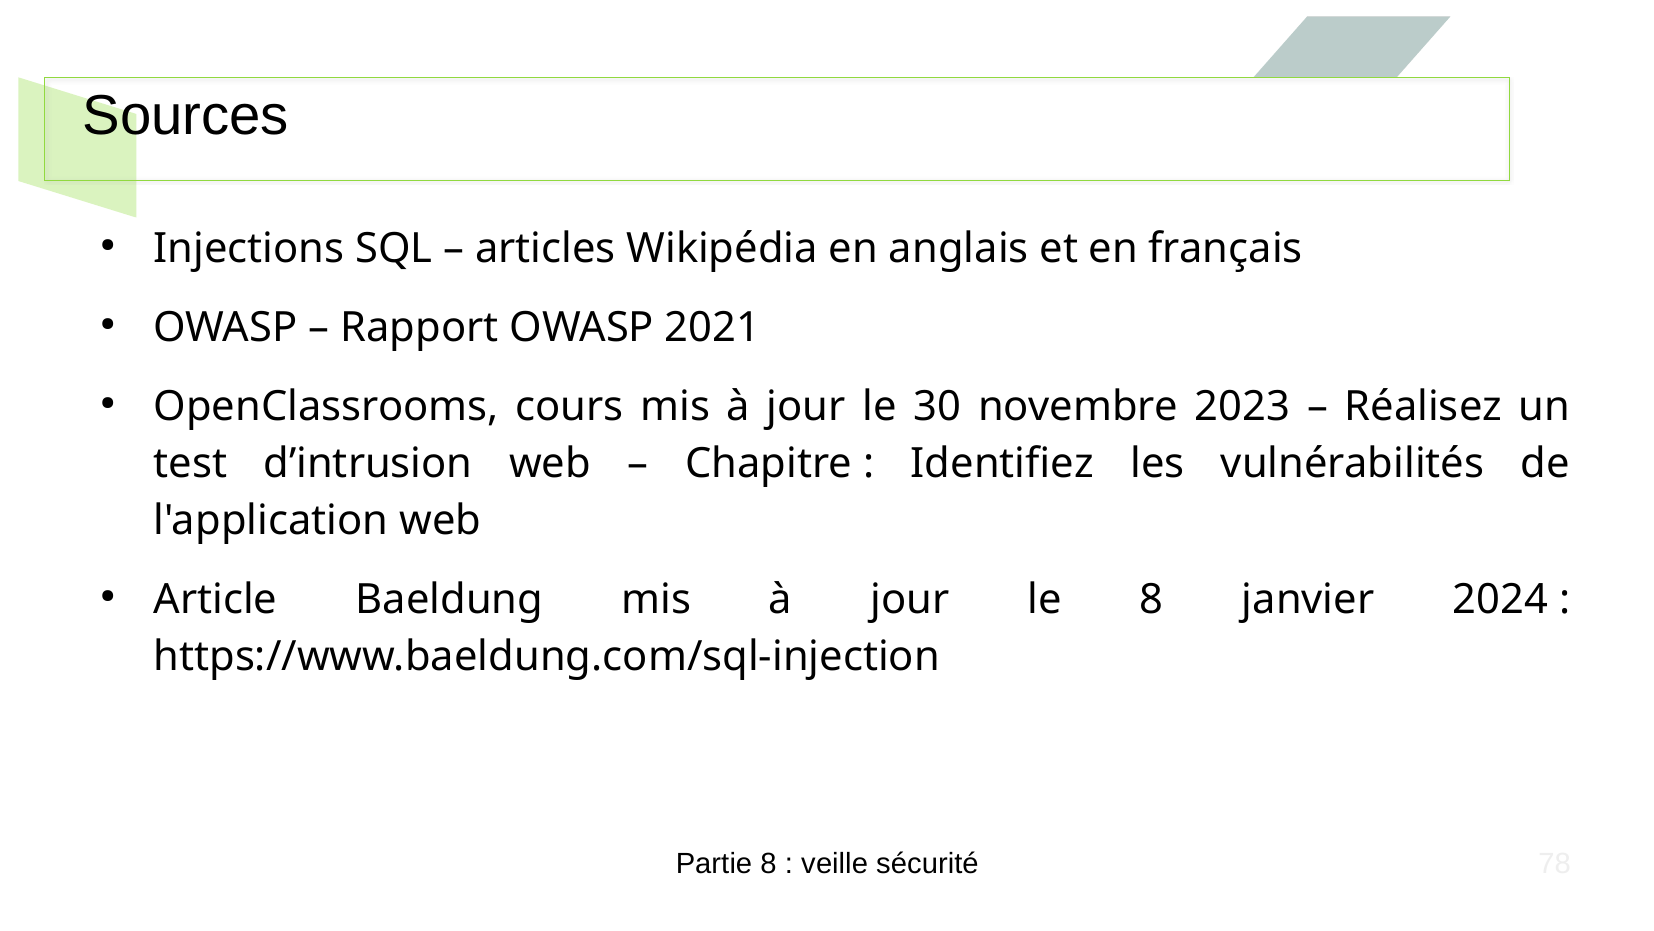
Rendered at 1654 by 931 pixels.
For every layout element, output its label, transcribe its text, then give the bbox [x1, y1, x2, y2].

list Injections SQL – articles Wikipédia en anglais et en français OWASP – Rapport OWASP 2021 OpenClassrooms, cours mis à jour le 30 novembre 2023 – Réalisez un test d’intrusion web – Chapitre : Identifiez les vulnérabilités de l'application web Article Baeldung mis à jour le 8 janvier 2024 : https://www.baeldung.com/sql-injection [82, 217, 1571, 758]
title Sources [82, 37, 1571, 193]
